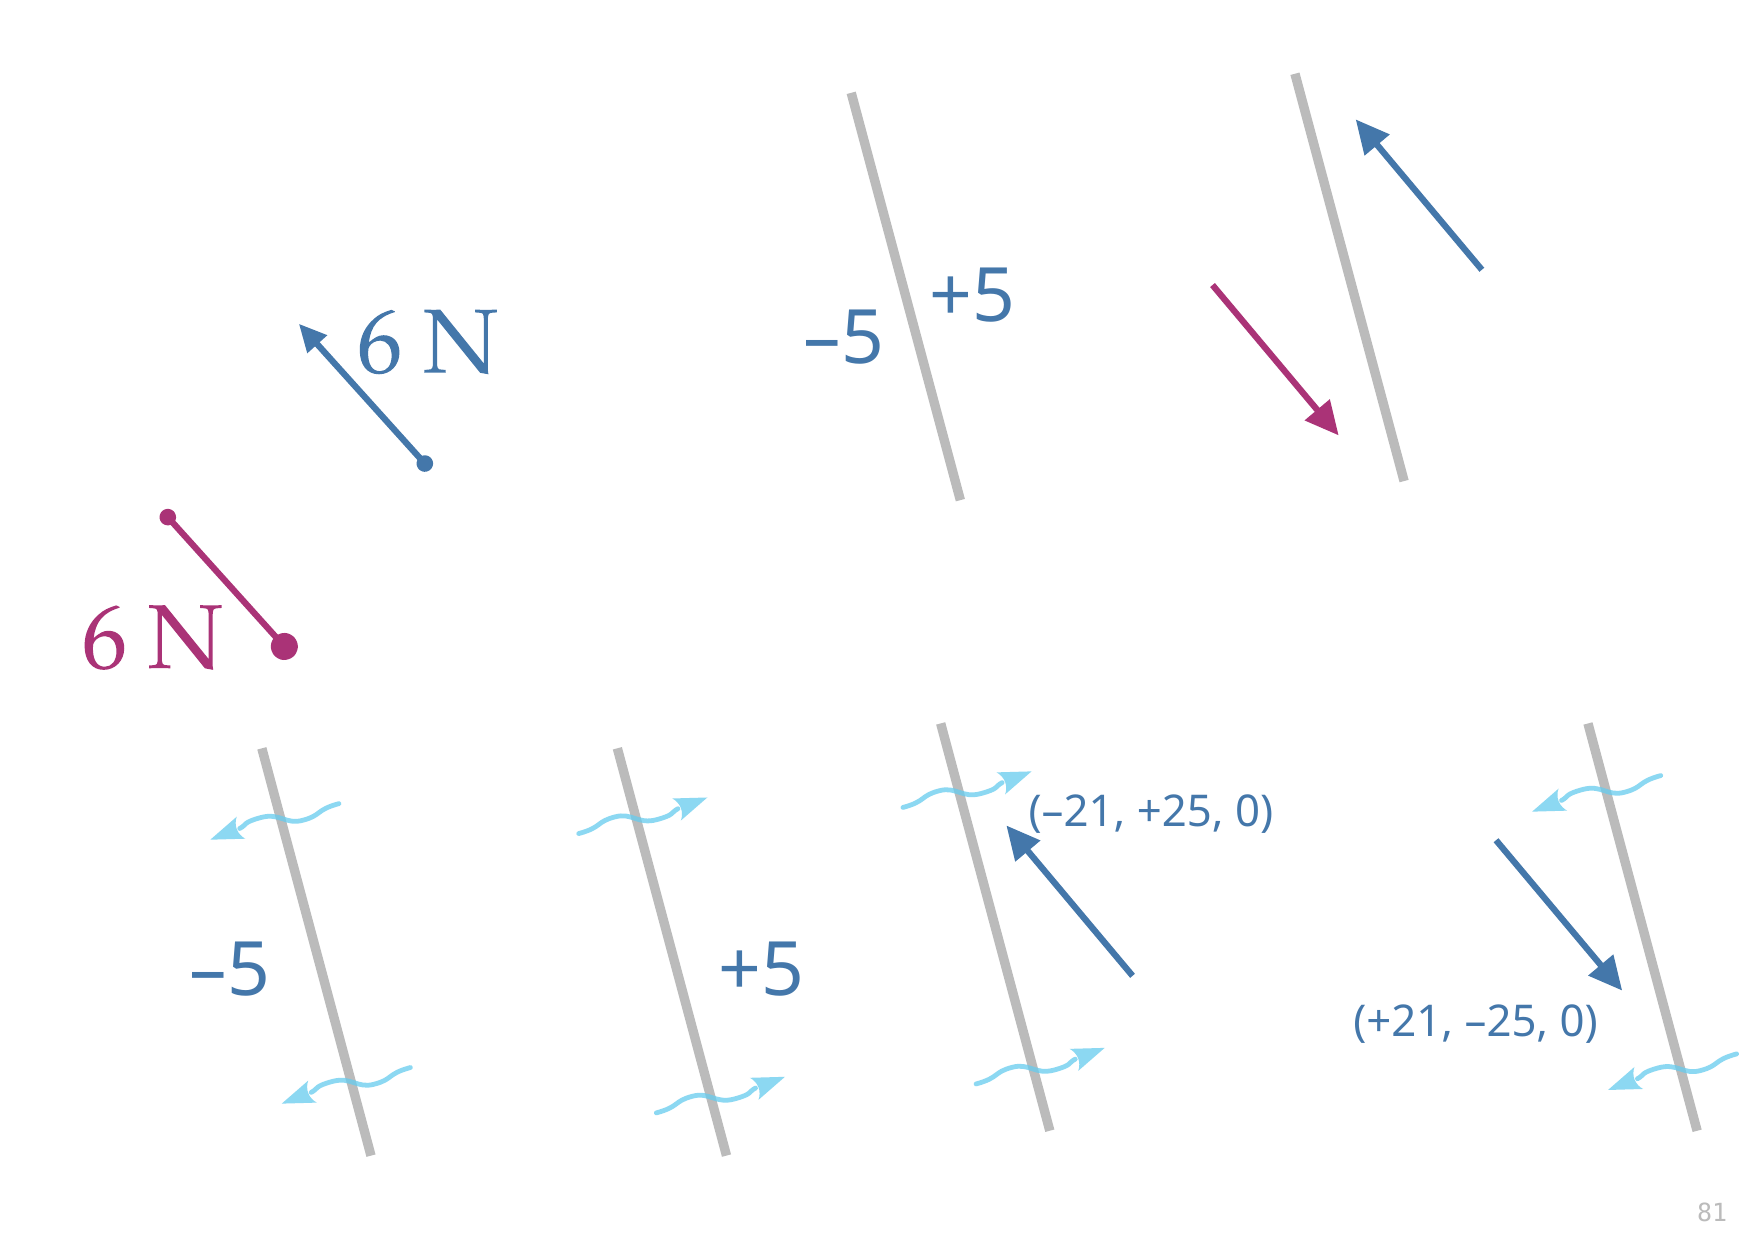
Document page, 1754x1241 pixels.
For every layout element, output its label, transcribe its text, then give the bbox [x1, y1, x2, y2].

text_box +5 [704, 907, 817, 998]
text_box –5 [789, 275, 894, 366]
text_box (–21, +25, 0) [1013, 771, 1302, 838]
text_box (+21, –25, 0) [1338, 982, 1600, 1049]
text_box [359, 309, 400, 375]
text_box [149, 605, 222, 670]
text_box [84, 605, 125, 670]
text_box +5 [914, 234, 1028, 325]
text_box [424, 309, 497, 375]
text_box –5 [174, 907, 280, 998]
